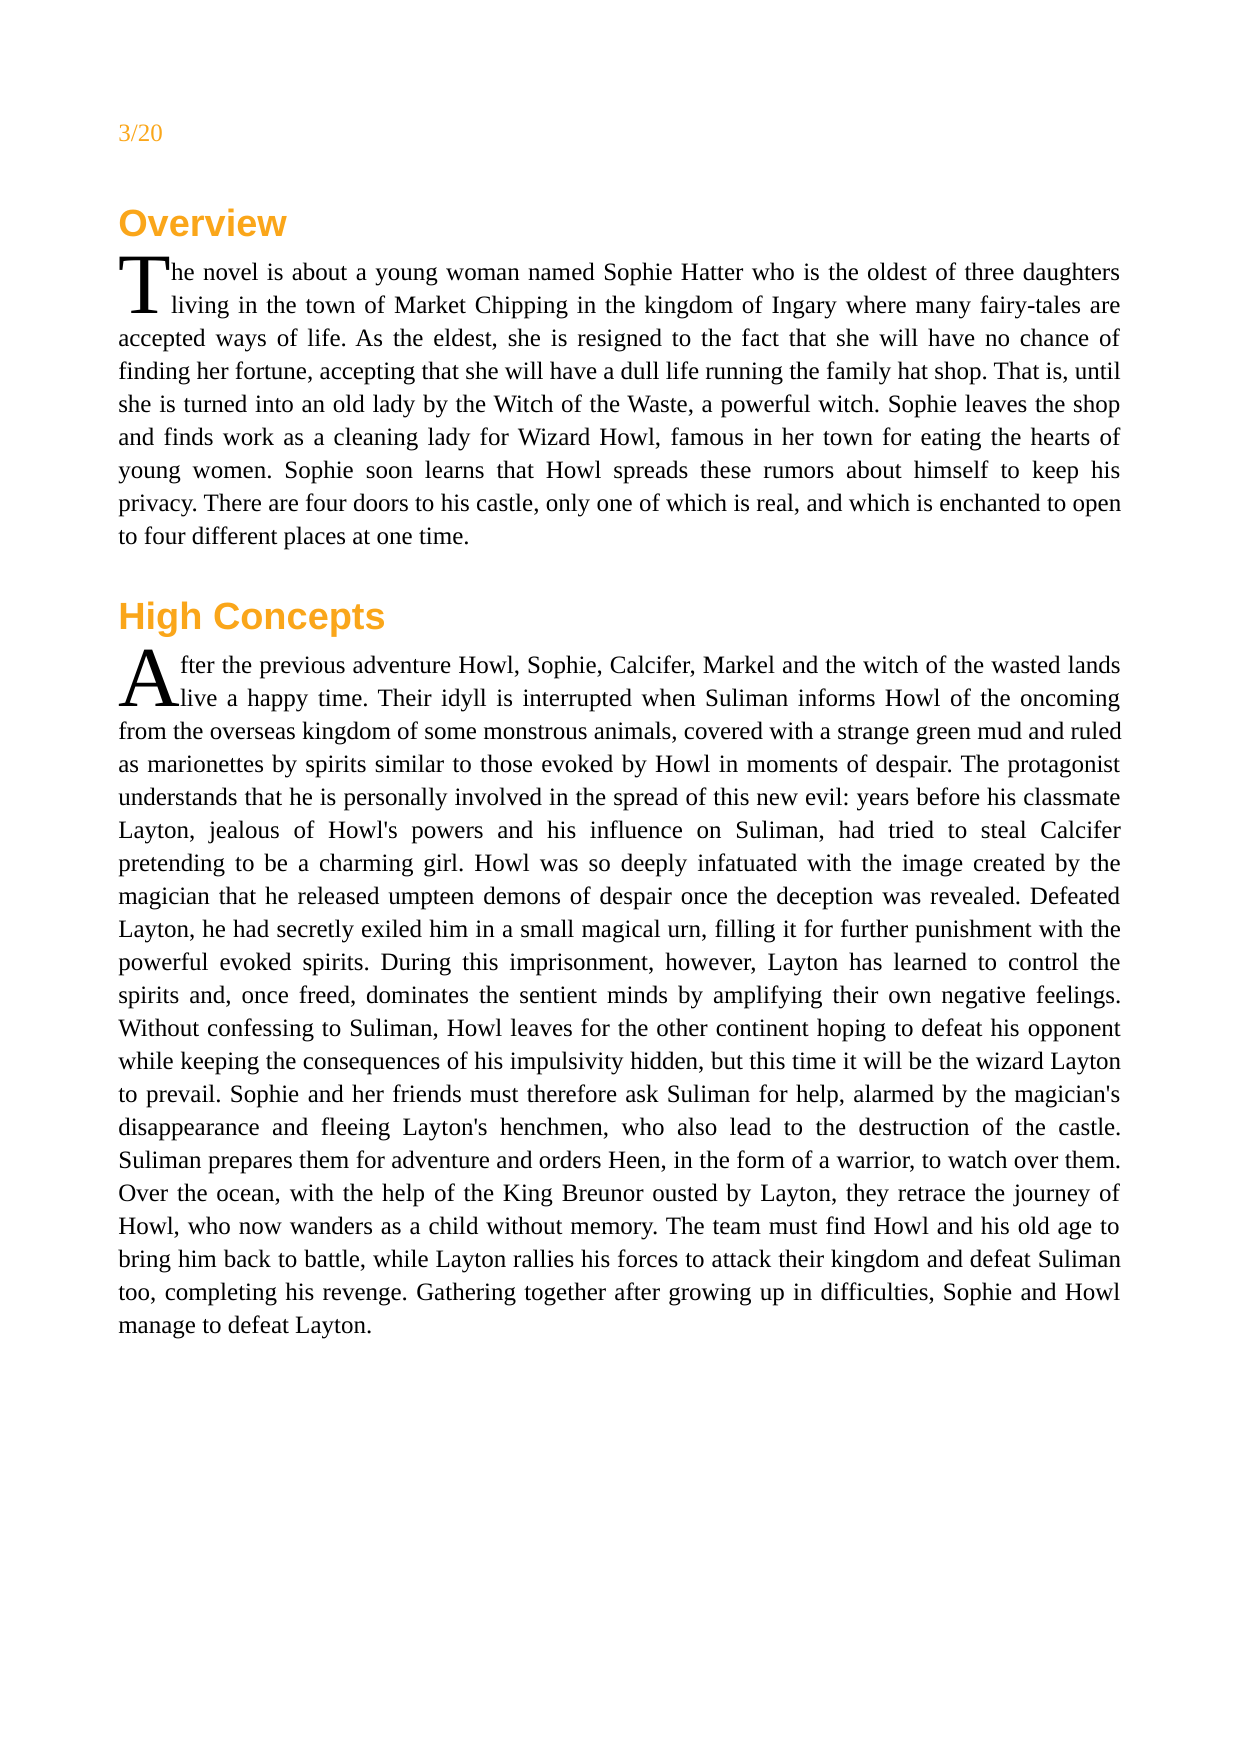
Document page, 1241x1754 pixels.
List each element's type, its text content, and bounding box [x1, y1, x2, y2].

text After the previous adventure Howl, Sophie, Calcifer, Markel and the witch of the wasted lands live a happy time. Their idyll is interrupted when Suliman informs Howl of the oncoming from the overseas kingdom of some monstrous animals, covered with a strange green mud and ruled as marionettes by spirits similar to those evoked by Howl in moments of despair. The protagonist understands that he is personally involved in the spread of this new evil: years before his classmate Layton, jealous of Howl's powers and his influence on Suliman, had tried to steal Calcifer pretending to be a charming girl. Howl was so deeply infatuated with the image created by the magician that he released umpteen demons of despair once the deception was revealed. Defeated Layton, he had secretly exiled him in a small magical urn, filling it for further punishment with the powerful evoked spirits. During this imprisonment, however, Layton has learned to control the spirits and, once freed, dominates the sentient minds by amplifying their own negative feelings. Without confessing to Suliman, Howl leaves for the other continent hoping to defeat his opponent while keeping the consequences of his impulsivity hidden, but this time it will be the wizard Layton to prevail. Sophie and her friends must therefore ask Suliman for help, alarmed by the magician's disappearance and fleeing Layton's henchmen, who also lead to the destruction of the castle. Suliman prepares them for adventure and orders Heen, in the form of a warrior, to watch over them. Over the ocean, with the help of the King Breunor ousted by Layton, they retrace the journey of Howl, who now wanders as a child without memory. The team must find Howl and his old age to bring him back to battle, while Layton rallies his forces to attack their kingdom and defeat Suliman too, completing his revenge. Gathering together after growing up in difficulties, Sophie and Howl manage to defeat Layton. [118, 650, 1122, 1339]
subtitle Overview [118, 201, 1122, 245]
subtitle High Concepts [118, 594, 1122, 637]
text The novel is about a young woman named Sophie Hatter who is the oldest of three daughters living in the town of Market Chipping in the kingdom of Ingary where many fairy-tales are accepted ways of life. As the eldest, she is resigned to the fact that she will have no chance of finding her fortune, accepting that she will have a dull life running the family hat shop. That is, until she is turned into an old lady by the Witch of the Waste, a powerful witch. Sophie leaves the shop and finds work as a cleaning lady for Wizard Howl, famous in her town for eating the hearts of young women. Sophie soon learns that Howl spreads these rumors about himself to keep his privacy. There are four doors to his castle, only one of which is real, and which is enchanted to open to four different places at one time. [118, 257, 1122, 550]
